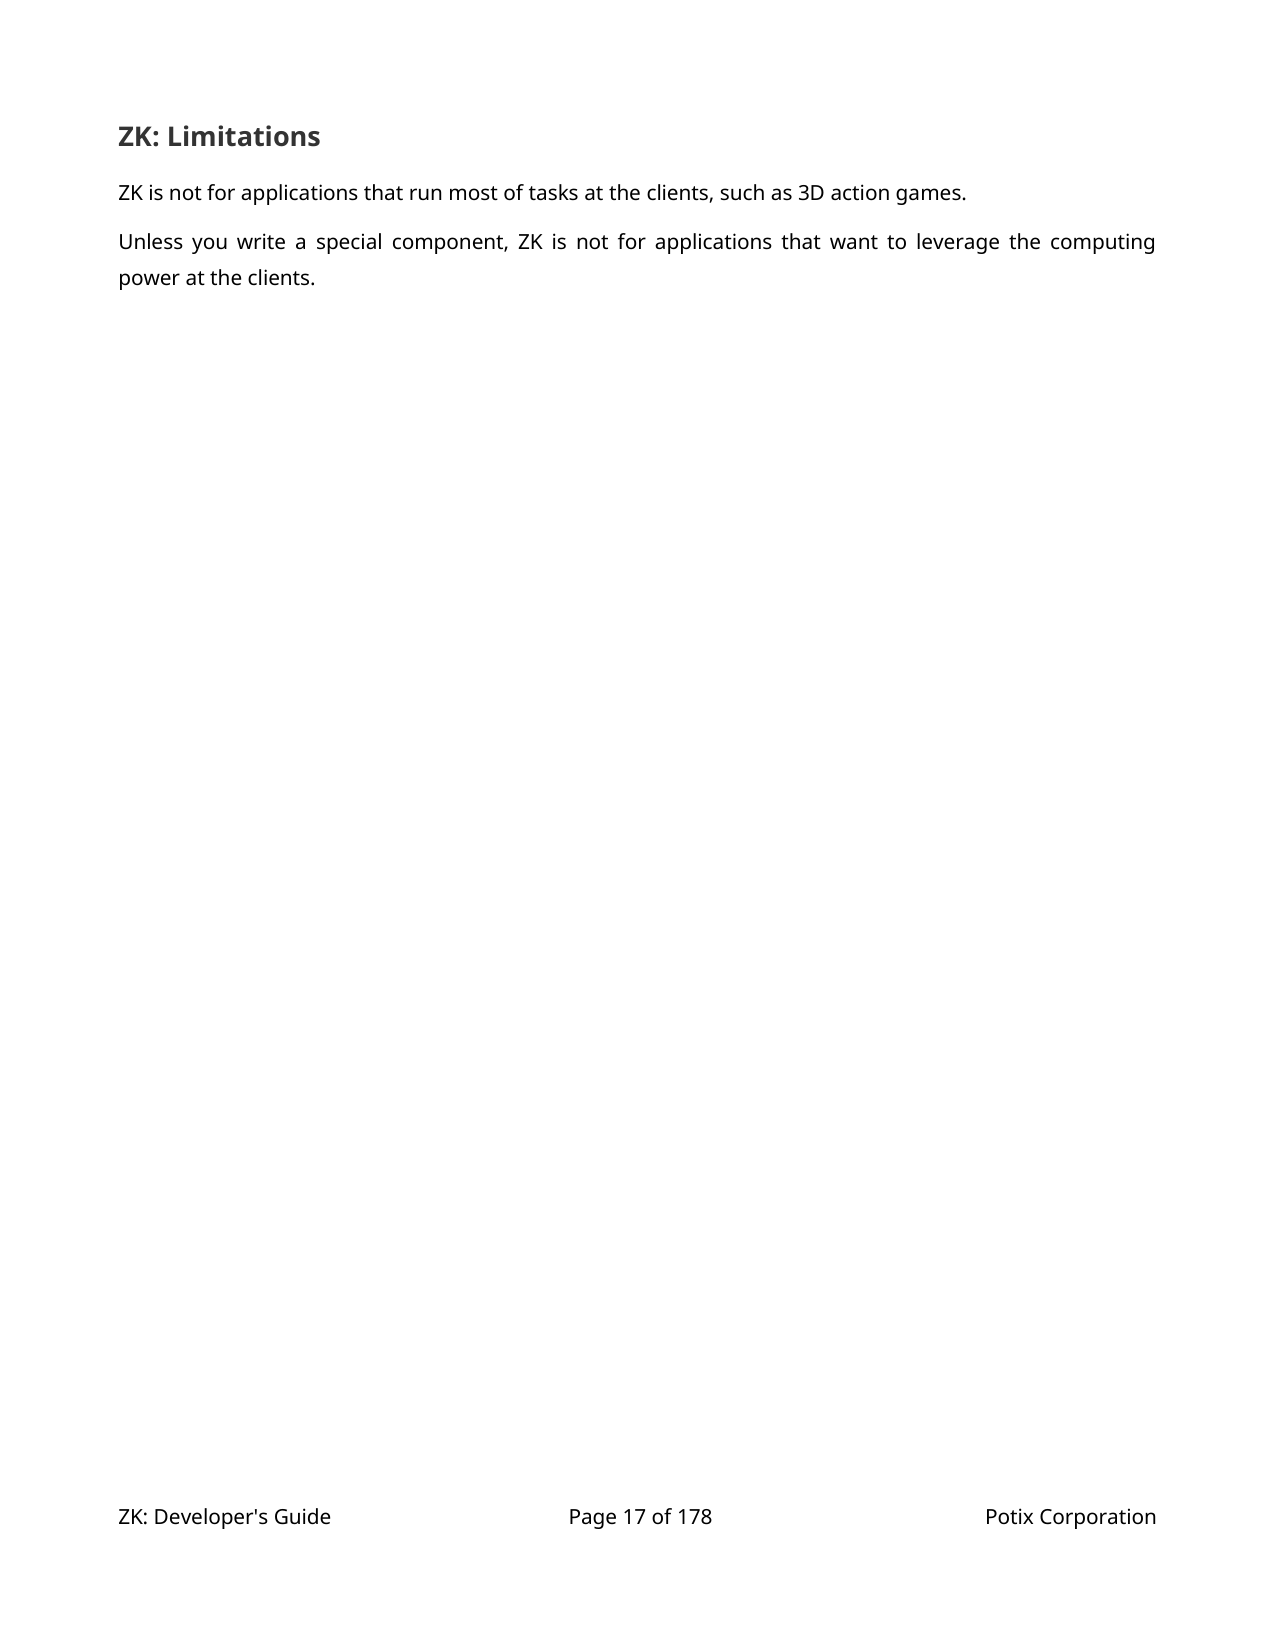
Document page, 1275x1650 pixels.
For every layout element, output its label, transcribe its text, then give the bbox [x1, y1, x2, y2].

text Unless you write a special component, ZK is not for applications that want to leverage the computing power at the clients. [118, 227, 1157, 291]
text ZK is not for applications that run most of tasks at the clients, such as 3D action games. [118, 178, 1157, 207]
subtitle ZK: Limitations [118, 118, 1157, 155]
